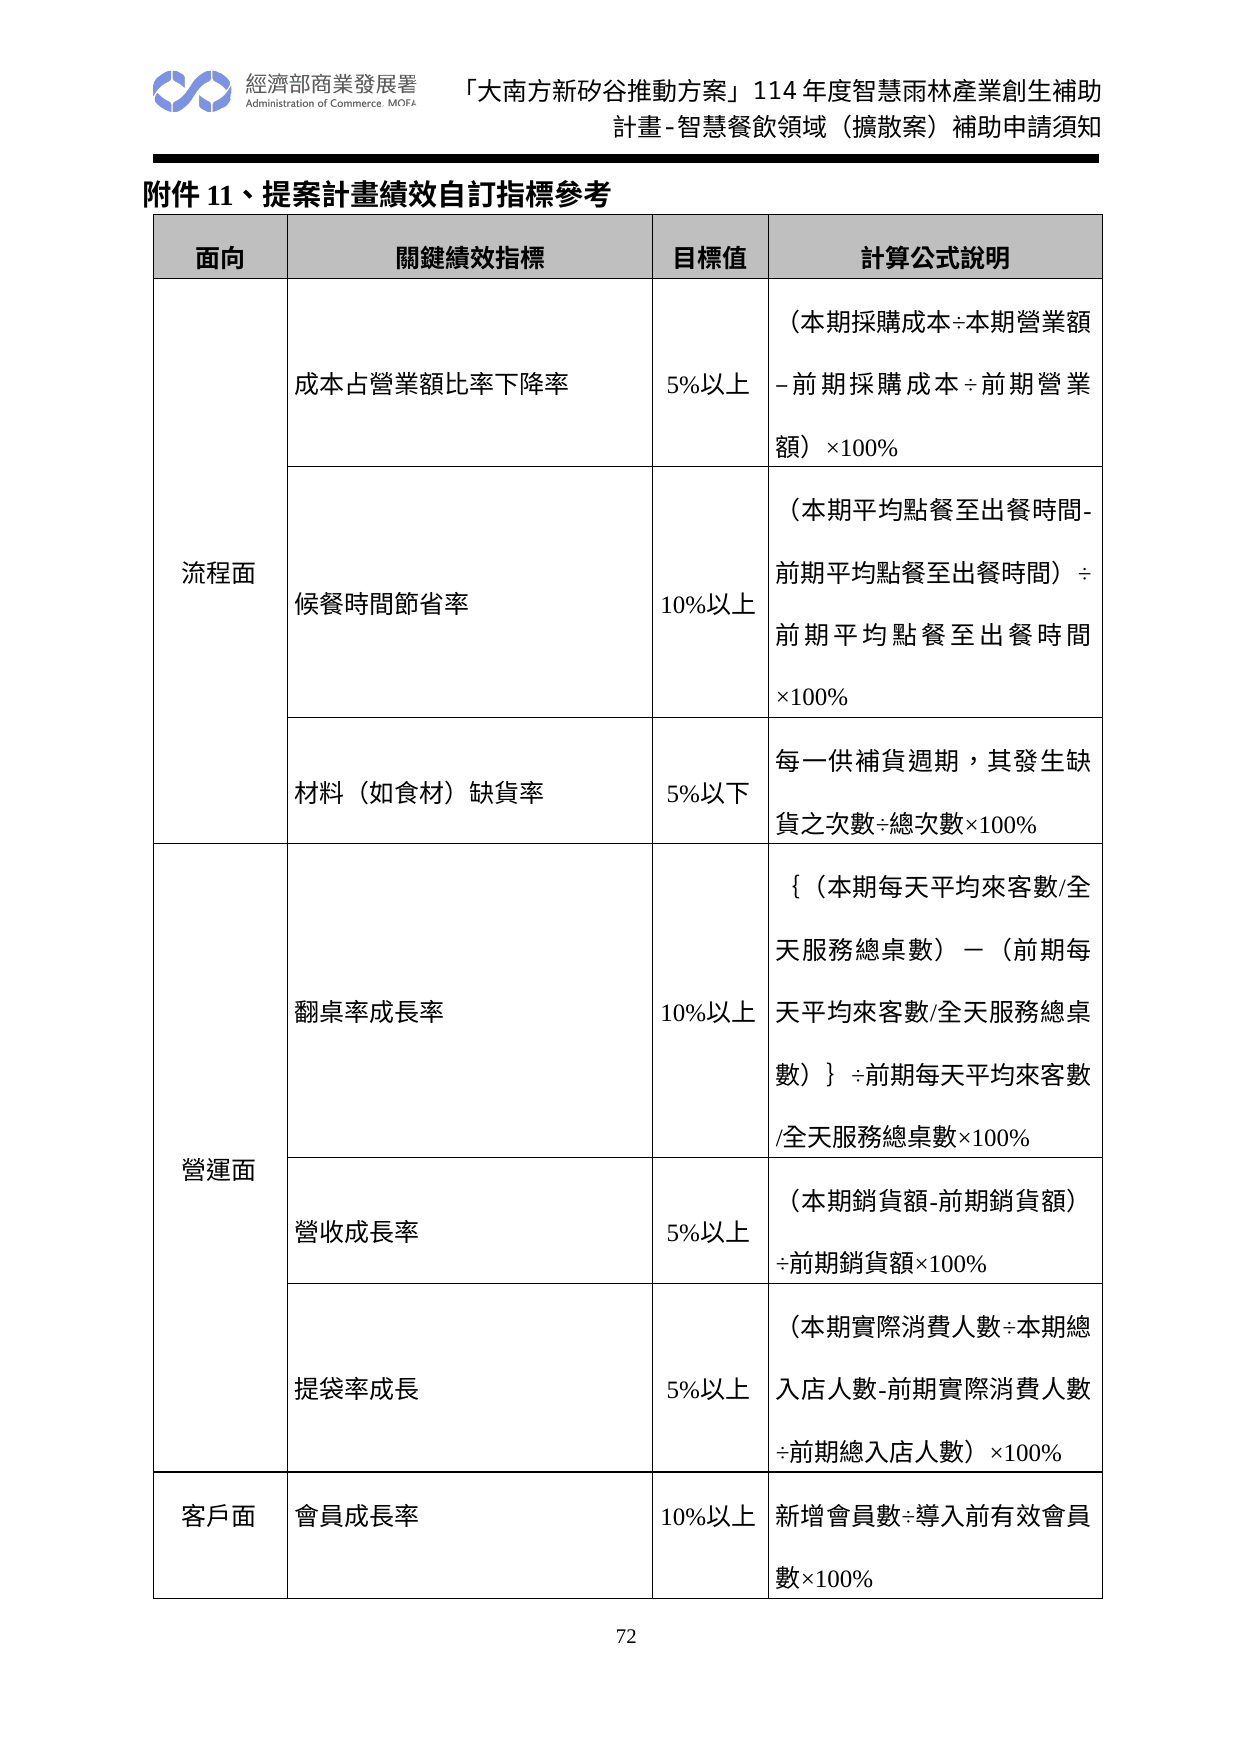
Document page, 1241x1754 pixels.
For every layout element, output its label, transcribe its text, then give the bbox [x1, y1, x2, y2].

table_cell 每一供補貨週期，其發生缺貨之次數÷總次數×100% [769, 718, 1102, 843]
table_cell 10%以上 [653, 844, 768, 1157]
table_cell （本期銷貨額-前期銷貨額）÷前期銷貨額×100% [769, 1158, 1102, 1283]
table_cell 5%以上 [653, 1284, 768, 1471]
table_cell 流程面 [154, 279, 287, 843]
table_cell 材料（如食材）缺貨率 [288, 718, 652, 843]
table_cell （本期採購成本÷本期營業額–前期採購成本÷前期營業額）×100% [769, 279, 1102, 466]
table_cell 會員成長率 [288, 1473, 652, 1597]
table_header 目標值 [653, 215, 768, 278]
table_cell ｛（本期每天平均來客數/全天服務總桌數）－（前期每天平均來客數/全天服務總桌數）｝÷前期每天平均來客數/全天服務總桌數×100% [769, 844, 1102, 1157]
table_cell 5%以上 [653, 279, 768, 466]
table_cell 客戶面 [154, 1473, 287, 1597]
table_cell （本期實際消費人數÷本期總入店人數-前期實際消費人數÷前期總入店人數）×100% [769, 1284, 1102, 1471]
table_cell 10%以上 [653, 1473, 768, 1597]
table_cell 翻桌率成長率 [288, 844, 652, 1157]
table_header 面向 [154, 215, 287, 278]
subtitle 附件11、提案計畫績效自訂指標參考 [142, 168, 1110, 214]
table_cell 候餐時間節省率 [288, 467, 652, 717]
table_header 計算公式說明 [769, 215, 1102, 278]
table_cell 提袋率成長 [288, 1284, 652, 1471]
table_cell 10%以上 [653, 467, 768, 717]
table_cell 5%以下 [653, 718, 768, 843]
table_cell 5%以上 [653, 1158, 768, 1283]
table_cell 營收成長率 [288, 1158, 652, 1283]
table_header 關鍵績效指標 [288, 215, 652, 278]
table_cell 成本占營業額比率下降率 [288, 279, 652, 466]
table_cell 營運面 [154, 844, 287, 1471]
table_cell 新增會員數÷導入前有效會員數×100% [769, 1473, 1102, 1597]
table_cell （本期平均點餐至出餐時間-前期平均點餐至出餐時間）÷前期平均點餐至出餐時間×100% [769, 467, 1102, 717]
